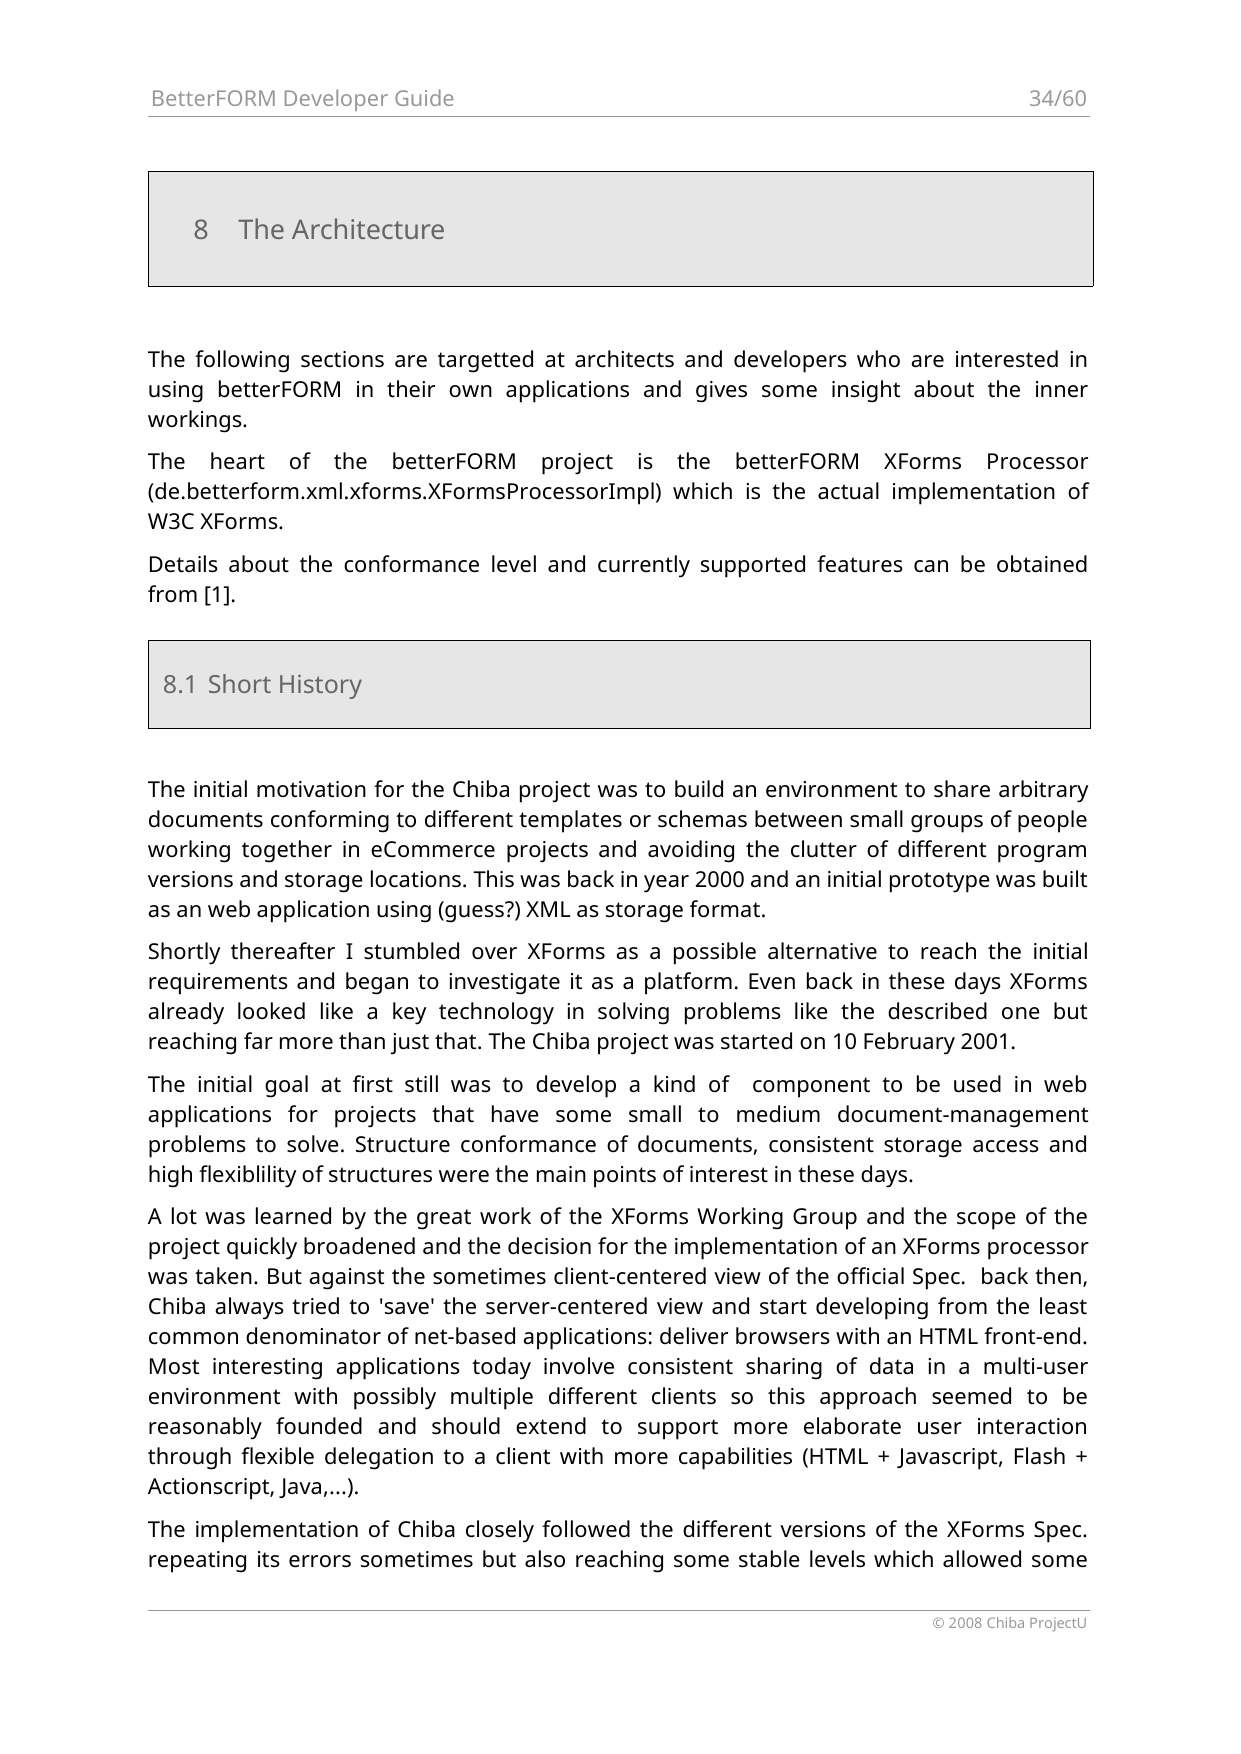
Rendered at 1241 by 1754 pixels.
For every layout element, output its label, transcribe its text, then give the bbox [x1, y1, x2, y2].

text The initial motivation for the Chiba project was to build an environment to share arbitrary documents conforming to different templates or schemas between small groups of people working together in eCommerce projects and avoiding the clutter of different program versions and storage locations. This was back in year 2000 and an initial prototype was built as an web application using (guess?) XML as storage format. [148, 774, 1090, 924]
text The implementation of Chiba closely followed the different versions of the XForms Spec. repeating its errors sometimes but also reaching some stable levels which allowed some [148, 1514, 1090, 1574]
text Details about the conformance level and currently supported features can be obtained from [1]. [148, 549, 1090, 609]
text Shortly thereafter I stumbled over XForms as a possible alternative to reach the initial requirements and began to investigate it as a platform. Even back in these days XForms already looked like a key technology in solving problems like the described one but reaching far more than just that. The Chiba project was started on 10 February 2001. [148, 936, 1090, 1056]
text The following sections are targetted at architects and developers who are interested in using betterFORM in their own applications and gives some insight about the inner workings. [148, 344, 1090, 434]
subtitle Short History [149, 641, 1090, 728]
text The heart of the betterFORM project is the betterFORM XForms Processor (de.betterform.xml.xforms.XFormsProcessorImpl) which is the actual implementation of W3C XForms. [148, 446, 1090, 536]
text The initial goal at first still was to develop a kind of component to be used in web applications for projects that have some small to medium document-management problems to solve. Structure conformance of documents, consistent storage access and high flexiblility of structures were the main points of interest in these days. [148, 1069, 1090, 1189]
subtitle The Architecture [149, 172, 1093, 286]
text A lot was learned by the great work of the XForms Working Group and the scope of the project quickly broadened and the decision for the implementation of an XForms processor was taken. But against the sometimes client-centered view of the official Spec. back then, Chiba always tried to 'save' the server-centered view and start developing from the least common denominator of net-based applications: deliver browsers with an HTML front-end. Most interesting applications today involve consistent sharing of data in a multi-user environment with possibly multiple different clients so this approach seemed to be reasonably founded and should extend to support more elaborate user interaction through flexible delegation to a client with more capabilities (HTML + Javascript, Flash + Actionscript, Java,...). [148, 1201, 1090, 1501]
